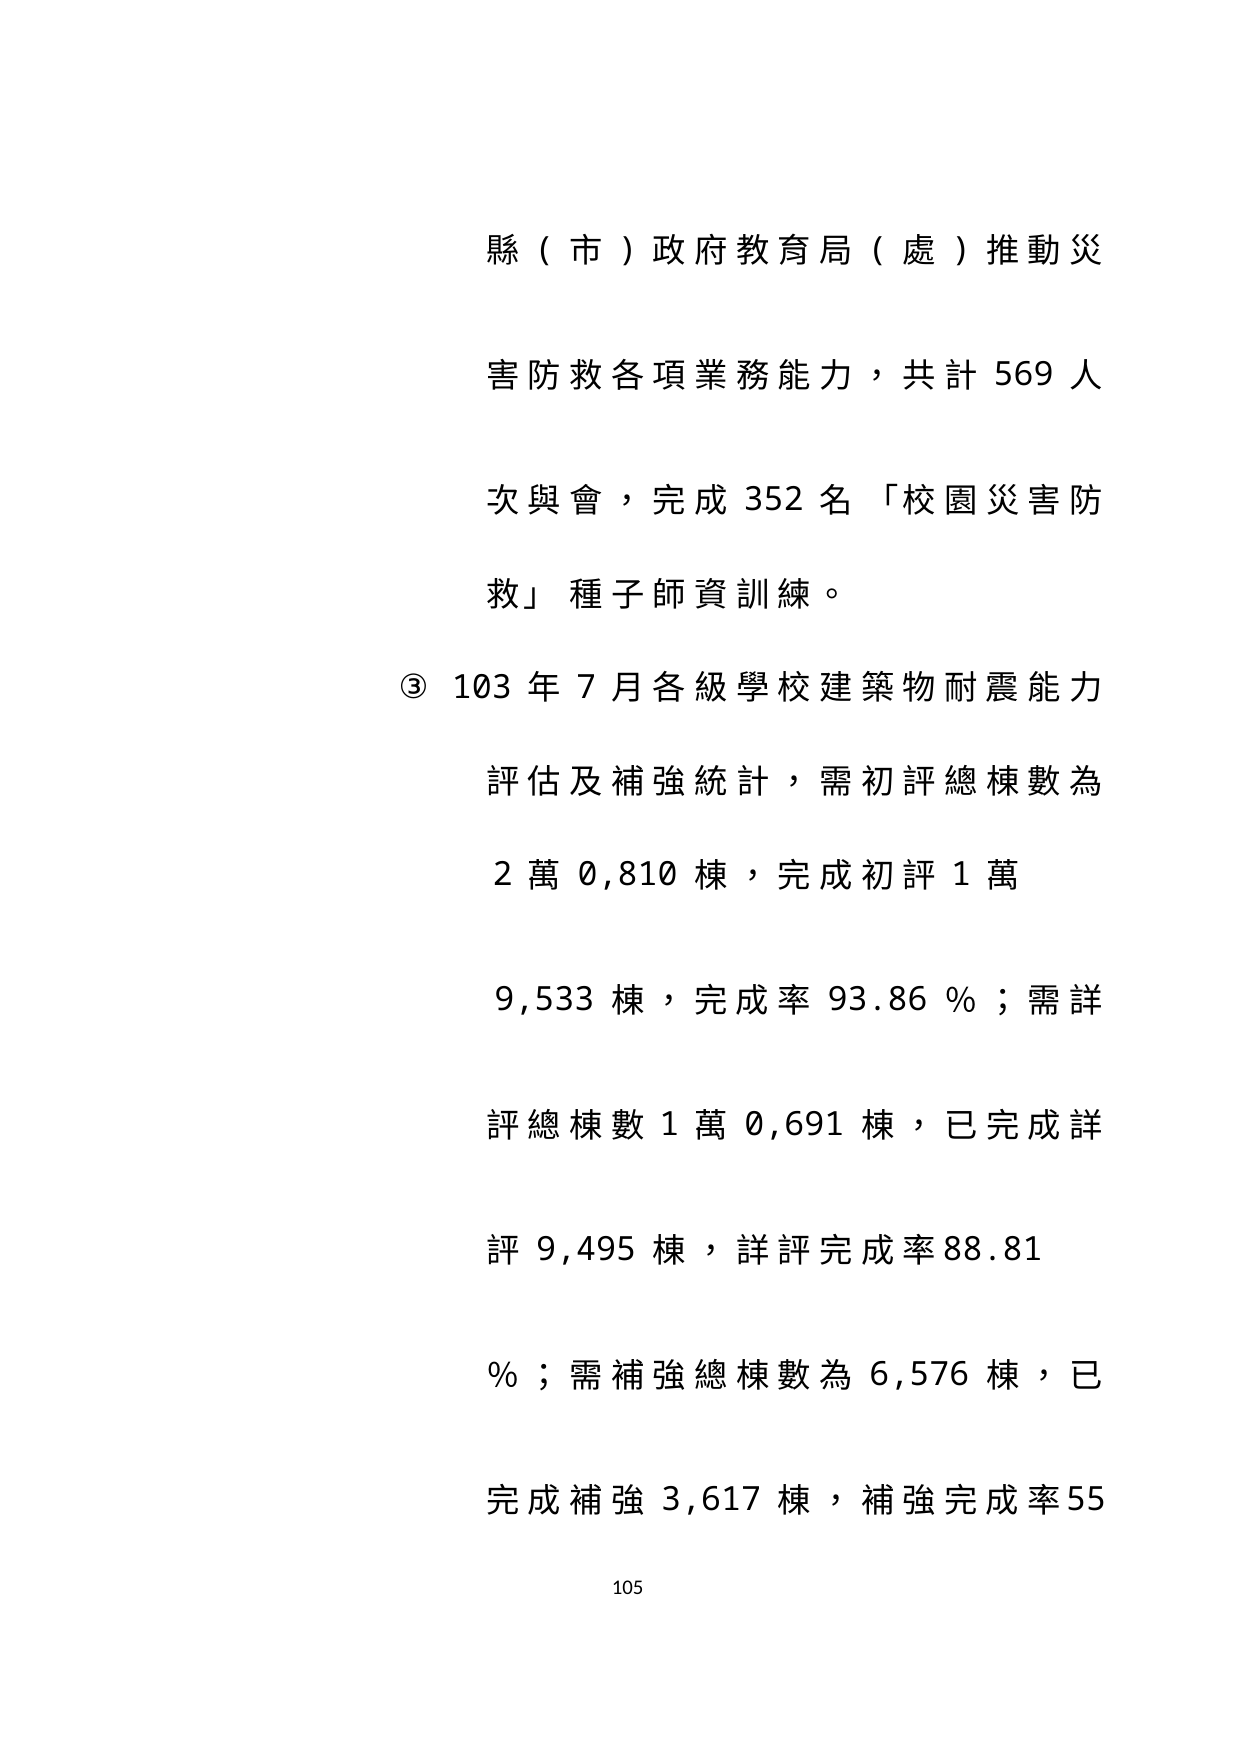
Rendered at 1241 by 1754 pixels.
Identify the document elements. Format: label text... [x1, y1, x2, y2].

list 縣(市)政府教育局(處)推動災害防救各項業務能力，共計569人次與會，完成352名「校園災害防救」種子師資訓練。 [370, 175, 1107, 612]
list 103年7月各級學校建築物耐震能力評估及補強統計，需初評總棟數為2萬0,810棟，完成初評1萬9,533棟，完成率93.86％；需詳評總棟數1萬0,691棟，已完成詳評9,495棟，詳評完成率88.81 ％；需補強總棟數為6,576棟，已完成補強3,617棟，補強完成率55 [370, 612, 1107, 1550]
